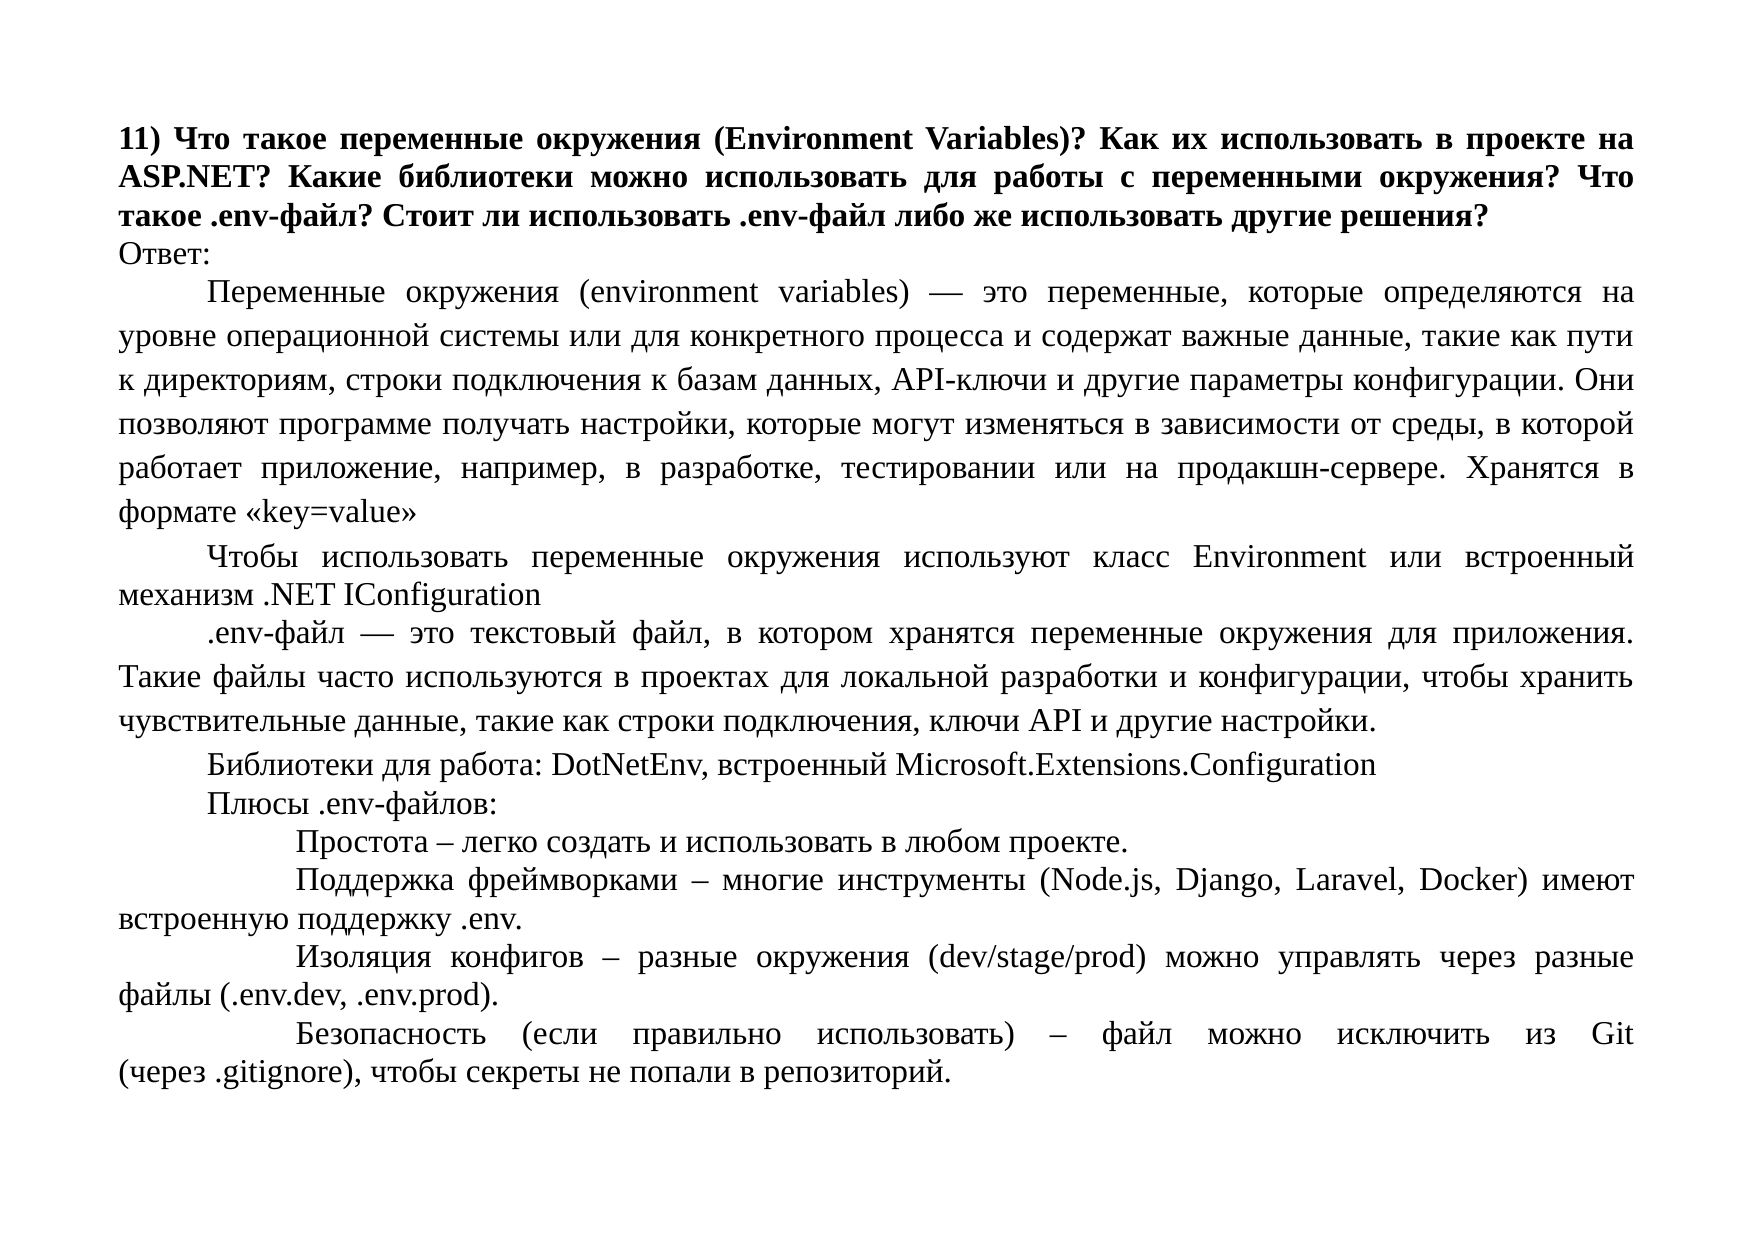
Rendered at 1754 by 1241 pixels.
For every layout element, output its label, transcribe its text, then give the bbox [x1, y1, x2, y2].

text Поддержка фреймворками – многие инструменты (Node.js, Django, Laravel, Docker) имеют встроенную поддержку .env. [118, 860, 1636, 936]
text Библиотеки для работа: DotNetEnv, встроенный Microsoft.Extensions.Configuration [118, 745, 1636, 783]
text Простота – легко создать и использовать в любом проекте. [118, 821, 1636, 860]
text Ответ: [118, 233, 1636, 271]
text Плюсы .env-файлов: [118, 783, 1636, 821]
text 11) Что такое переменные окружения (Environment Variables)? Как их использовать в проекте на ASP.NET? Какие библиотеки можно использовать для работы с переменными окружения? Что такое .env-файл? Стоит ли использовать .env-файл либо же использовать другие решения? [118, 118, 1636, 233]
text Изоляция конфигов – разные окружения (dev/stage/prod) можно управлять через разные файлы (.env.dev, .env.prod). [118, 936, 1636, 1013]
text Переменные окружения (environment variables) — это переменные, которые определяются на уровне операционной системы или для конкретного процесса и содержат важные данные, такие как пути к директориям, строки подключения к базам данных, API-ключи и другие параметры конфигурации. Они позволяют программе получать настройки, которые могут изменяться в зависимости от среды, в которой работает приложение, например, в разработке, тестировании или на продакшн-сервере. Хранятся в формате «key=value» [118, 271, 1636, 530]
text Безопасность (если правильно использовать) – файл можно исключить из Git (через .gitignore), чтобы секреты не попали в репозиторий. [118, 1013, 1636, 1090]
text .env-файл — это текстовый файл, в котором хранятся переменные окружения для приложения. Такие файлы часто используются в проектах для локальной разработки и конфигурации, чтобы хранить чувствительные данные, такие как строки подключения, ключи API и другие настройки. [118, 612, 1636, 739]
text Чтобы использовать переменные окружения используют класс Environment или встроенный механизм .NET IConfiguration [118, 536, 1636, 612]
